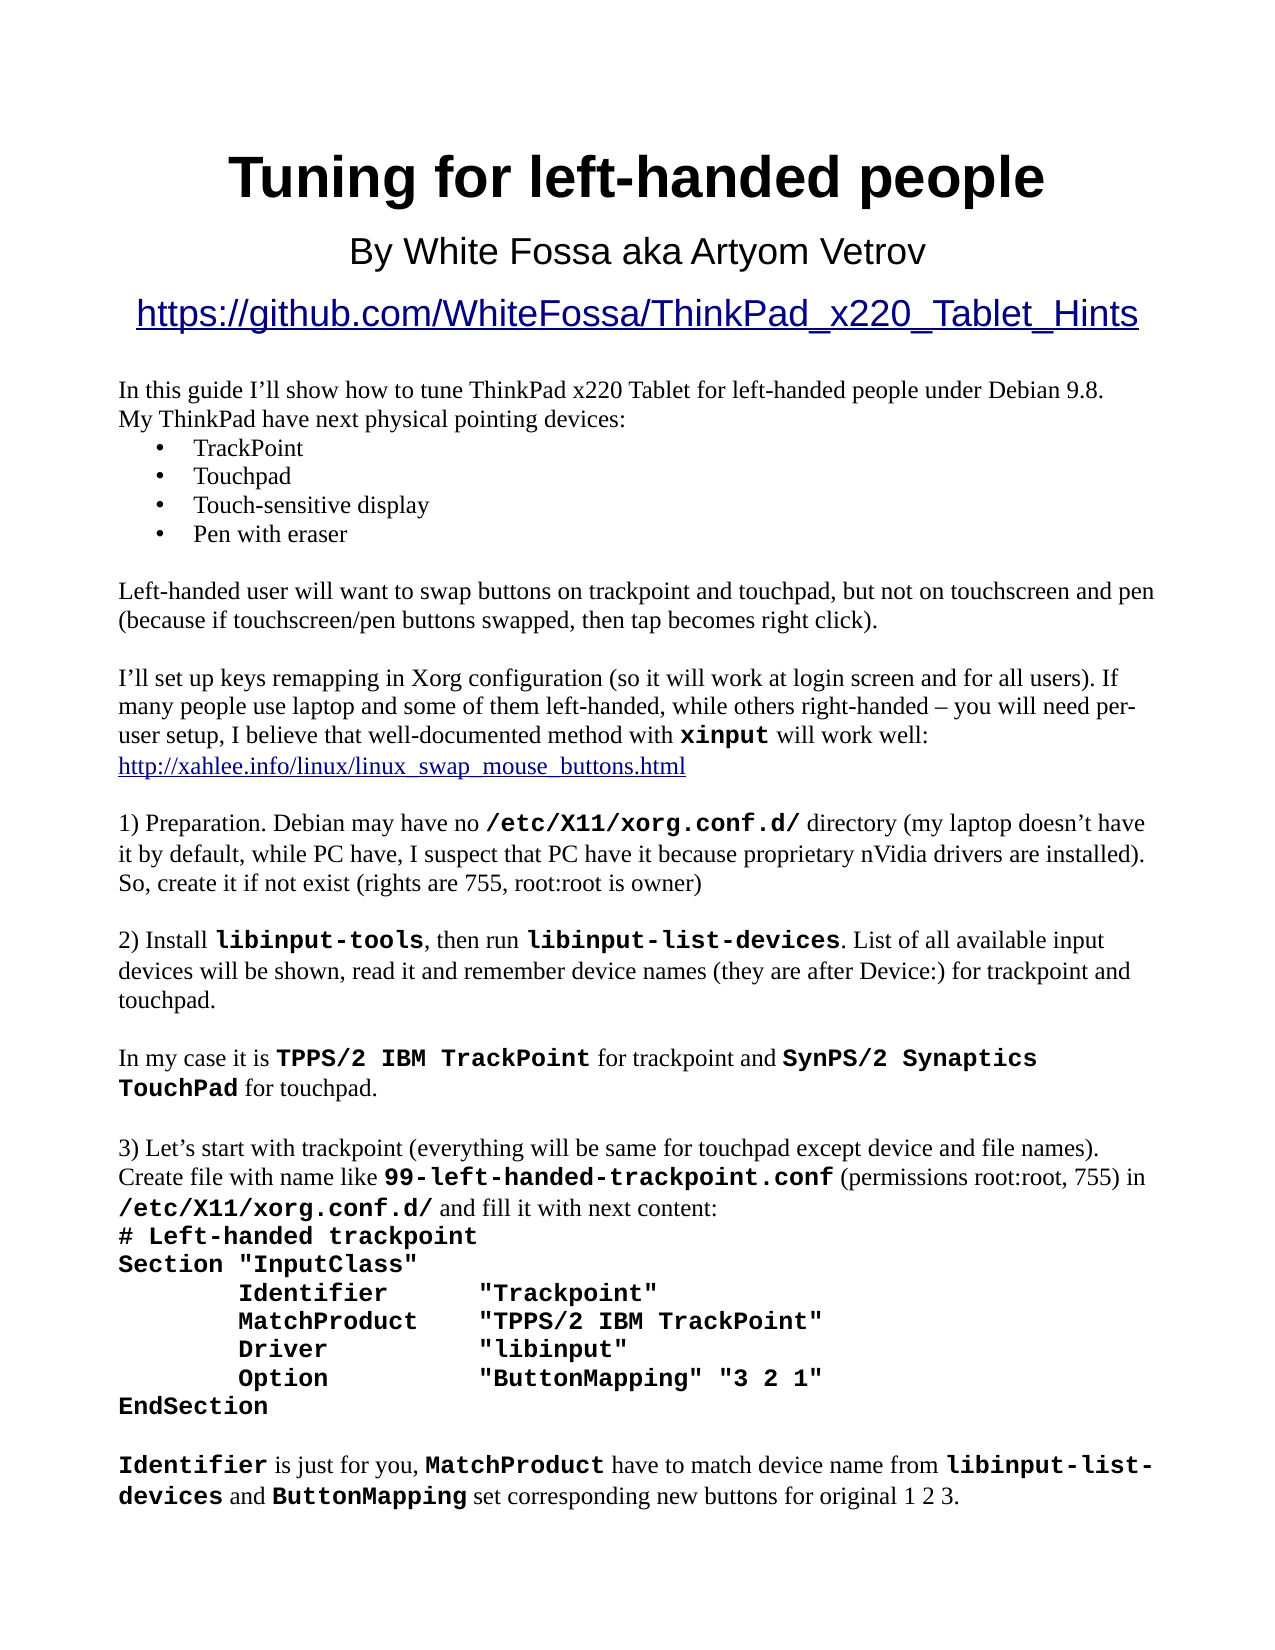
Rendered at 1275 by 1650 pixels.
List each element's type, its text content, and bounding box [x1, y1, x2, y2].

list Touchpad [156, 461, 1157, 490]
text 2) Install libinput-tools, then run libinput-list-devices. List of all available input devices will be shown, read it and remember device names (they are after Device:) for trackpoint and touchpad. [118, 926, 1157, 1014]
text In this guide I’ll show how to tune ThinkPad x220 Tablet for left-handed people under Debian 9.8. [118, 375, 1157, 404]
subtitle By White Fossa aka Artyom Vetrov [118, 229, 1157, 272]
subtitle https://github.com/WhiteFossa/ThinkPad_x220_Tablet_Hints [118, 291, 1157, 334]
text I’ll set up keys remapping in Xorg configuration (so it will work at login screen and for all users). If many people use laptop and some of them left-handed, while others right-handed – you will need per-user setup, I believe that well-documented method with xinput will work well: http://xahlee.info/linux/linux_swap_mouse_buttons.html [118, 663, 1157, 780]
text In my case it is TPPS/2 IBM TrackPoint for trackpoint and SynPS/2 Synaptics TouchPad for touchpad. [118, 1043, 1157, 1104]
text My ThinkPad have next physical pointing devices: [118, 404, 1157, 433]
text 3) Let’s start with trackpoint (everything will be same for touchpad except device and file names). [118, 1133, 1157, 1162]
text 1) Preparation. Debian may have no /etc/X11/xorg.conf.d/ directory (my laptop doesn’t have it by default, while PC have, I suspect that PC have it because proprietary nVidia drivers are installed). So, create it if not exist (rights are 755, root:root is owner) [118, 808, 1157, 897]
list TrackPoint [156, 433, 1157, 461]
text Identifier is just for you, MatchProduct have to match device name from libinput-list-devices and ButtonMapping set corresponding new buttons for original 1 2 3. [118, 1451, 1157, 1512]
list Pen with eraser [156, 519, 1157, 548]
text # Left-handed trackpoint [118, 1223, 1157, 1252]
title Tuning for left-handed people [118, 143, 1157, 210]
text MatchProduct "TPPS/2 IBM TrackPoint" [118, 1308, 1157, 1337]
text Identifier "Trackpoint" [118, 1280, 1157, 1308]
text Option "ButtonMapping" "3 2 1" [118, 1365, 1157, 1393]
text Driver "libinput" [118, 1337, 1157, 1365]
text Left-handed user will want to swap buttons on trackpoint and touchpad, but not on touchscreen and pen (because if touchscreen/pen buttons swapped, then tap becomes right click). [118, 576, 1157, 634]
text EndSection [118, 1393, 1157, 1422]
text Section "InputClass" [118, 1252, 1157, 1280]
text Create file with name like 99-left-handed-trackpoint.conf (permissions root:root, 755) in /etc/X11/xorg.conf.d/ and fill it with next content: [118, 1162, 1157, 1223]
list Touch-sensitive display [156, 490, 1157, 519]
